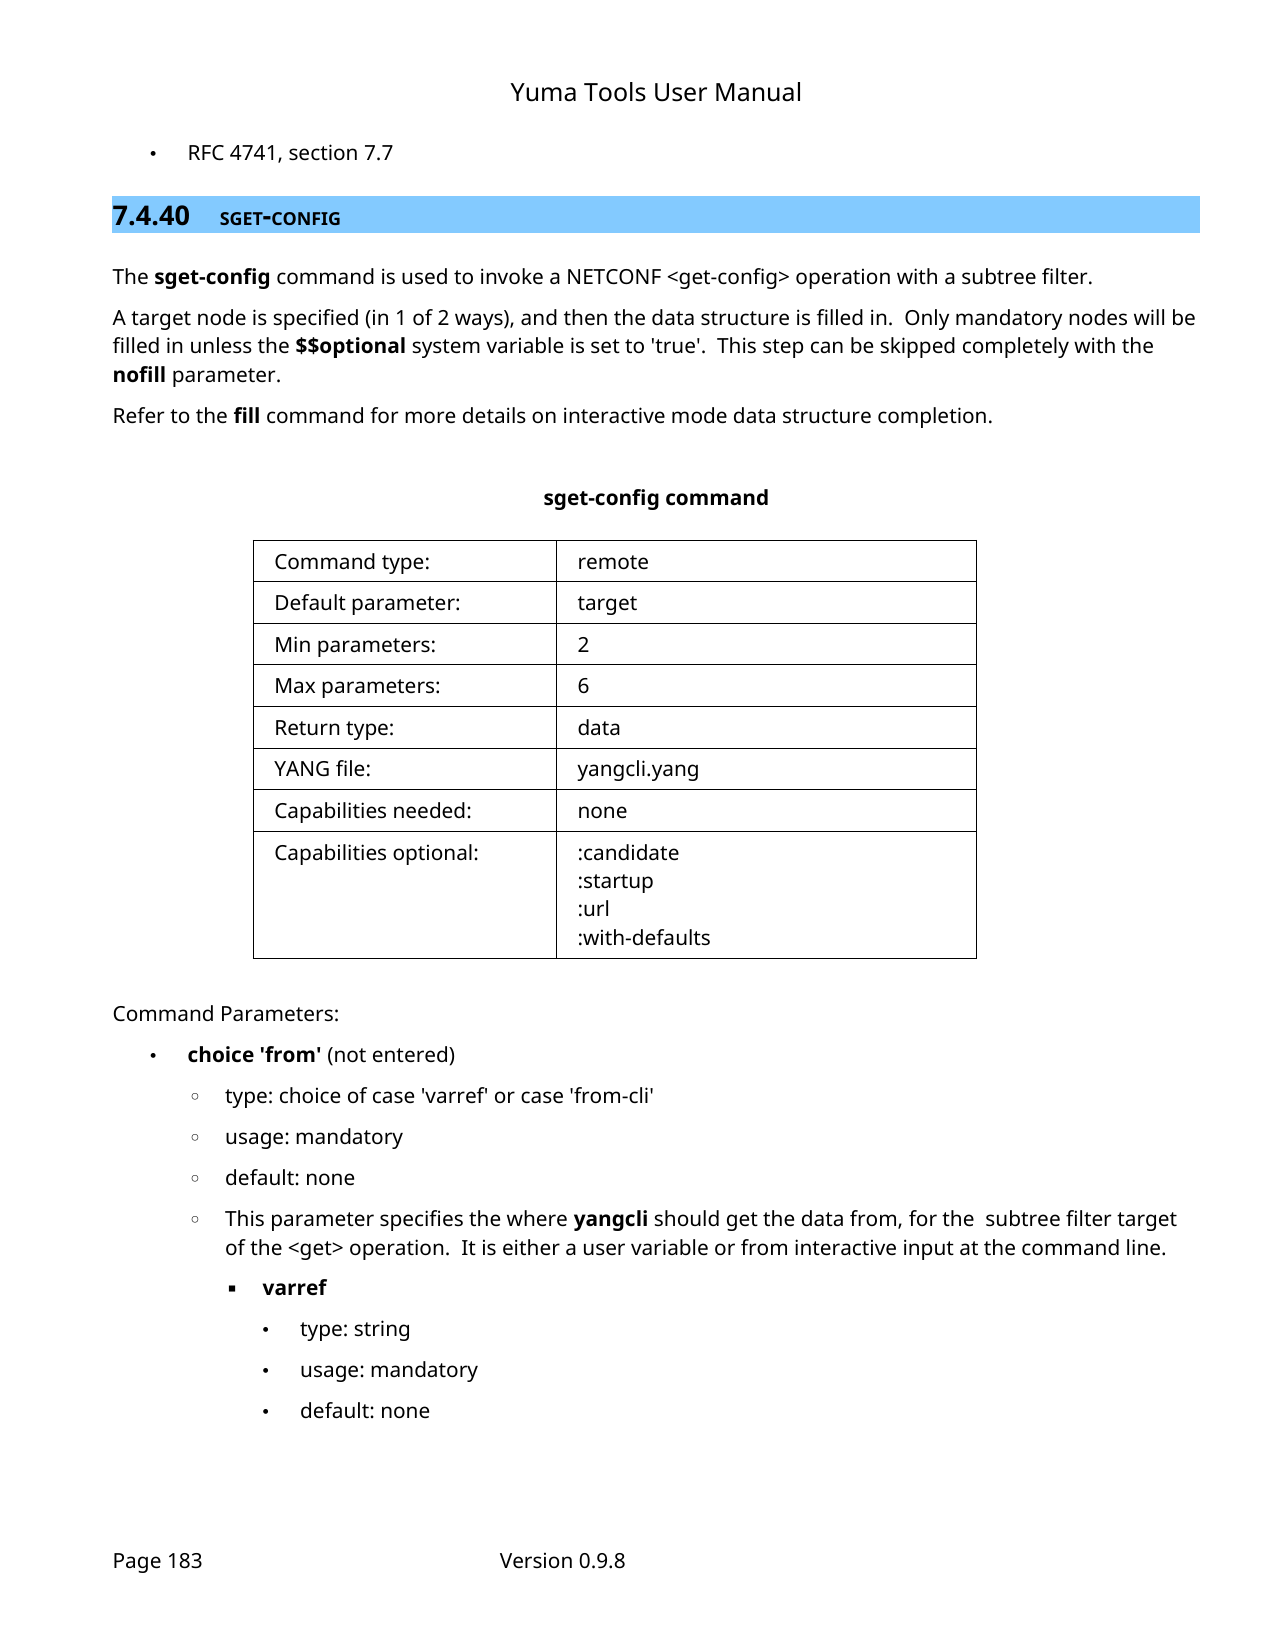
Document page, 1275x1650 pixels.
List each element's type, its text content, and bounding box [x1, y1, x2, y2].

list usage: mandatory [262, 1355, 1200, 1384]
table_header remote [557, 541, 976, 581]
table_cell 6 [557, 665, 976, 706]
text Refer to the fill command for more details on interactive mode data structure completion. [112, 401, 1200, 429]
list type: choice of case 'varref' or case 'from-cli' [187, 1081, 1200, 1110]
list varref [225, 1273, 1200, 1302]
table_cell yangcli.yang [557, 749, 976, 789]
text The sget-config command is used to invoke a NETCONF <get-config> operation with a subtree filter. [112, 262, 1200, 291]
list default: none [262, 1396, 1200, 1425]
table_cell Min parameters: [254, 624, 556, 664]
list This parameter specifies the where yangcli should get the data from, for the subtree filter target of the <get> operation. It is either a user variable or from interactive input at the command line. [187, 1204, 1200, 1261]
table_cell target [557, 582, 976, 623]
list type: string [262, 1314, 1200, 1343]
list RFC 4741, section 7.7 [150, 138, 1200, 167]
list default: none [187, 1163, 1200, 1192]
table_cell data [557, 707, 976, 747]
table_cell none [557, 790, 976, 831]
list choice 'from' (not entered) [150, 1040, 1200, 1069]
text Command Parameters: [112, 999, 1200, 1028]
list usage: mandatory [187, 1122, 1200, 1151]
text A target node is specified (in 1 of 2 ways), and then the data structure is filled in. Only mandatory nodes will be filled in unless the $$optional system variable is set to 'true'. This step can be skipped completely with the nofill parameter. [112, 303, 1200, 388]
table_cell Default parameter: [254, 582, 556, 623]
table_cell Return type: [254, 707, 556, 747]
subtitle sget-config command [127, 483, 1185, 511]
subtitle sget-config [112, 196, 1200, 233]
table_cell Max parameters: [254, 665, 556, 706]
table_cell 2 [557, 624, 976, 664]
table_cell Capabilities needed: [254, 790, 556, 831]
table_header Command type: [254, 541, 556, 581]
table_cell Capabilities optional: [254, 832, 556, 957]
table_cell YANG file: [254, 749, 556, 789]
table_cell :candidate :startup :url :with-defaults [557, 832, 976, 957]
